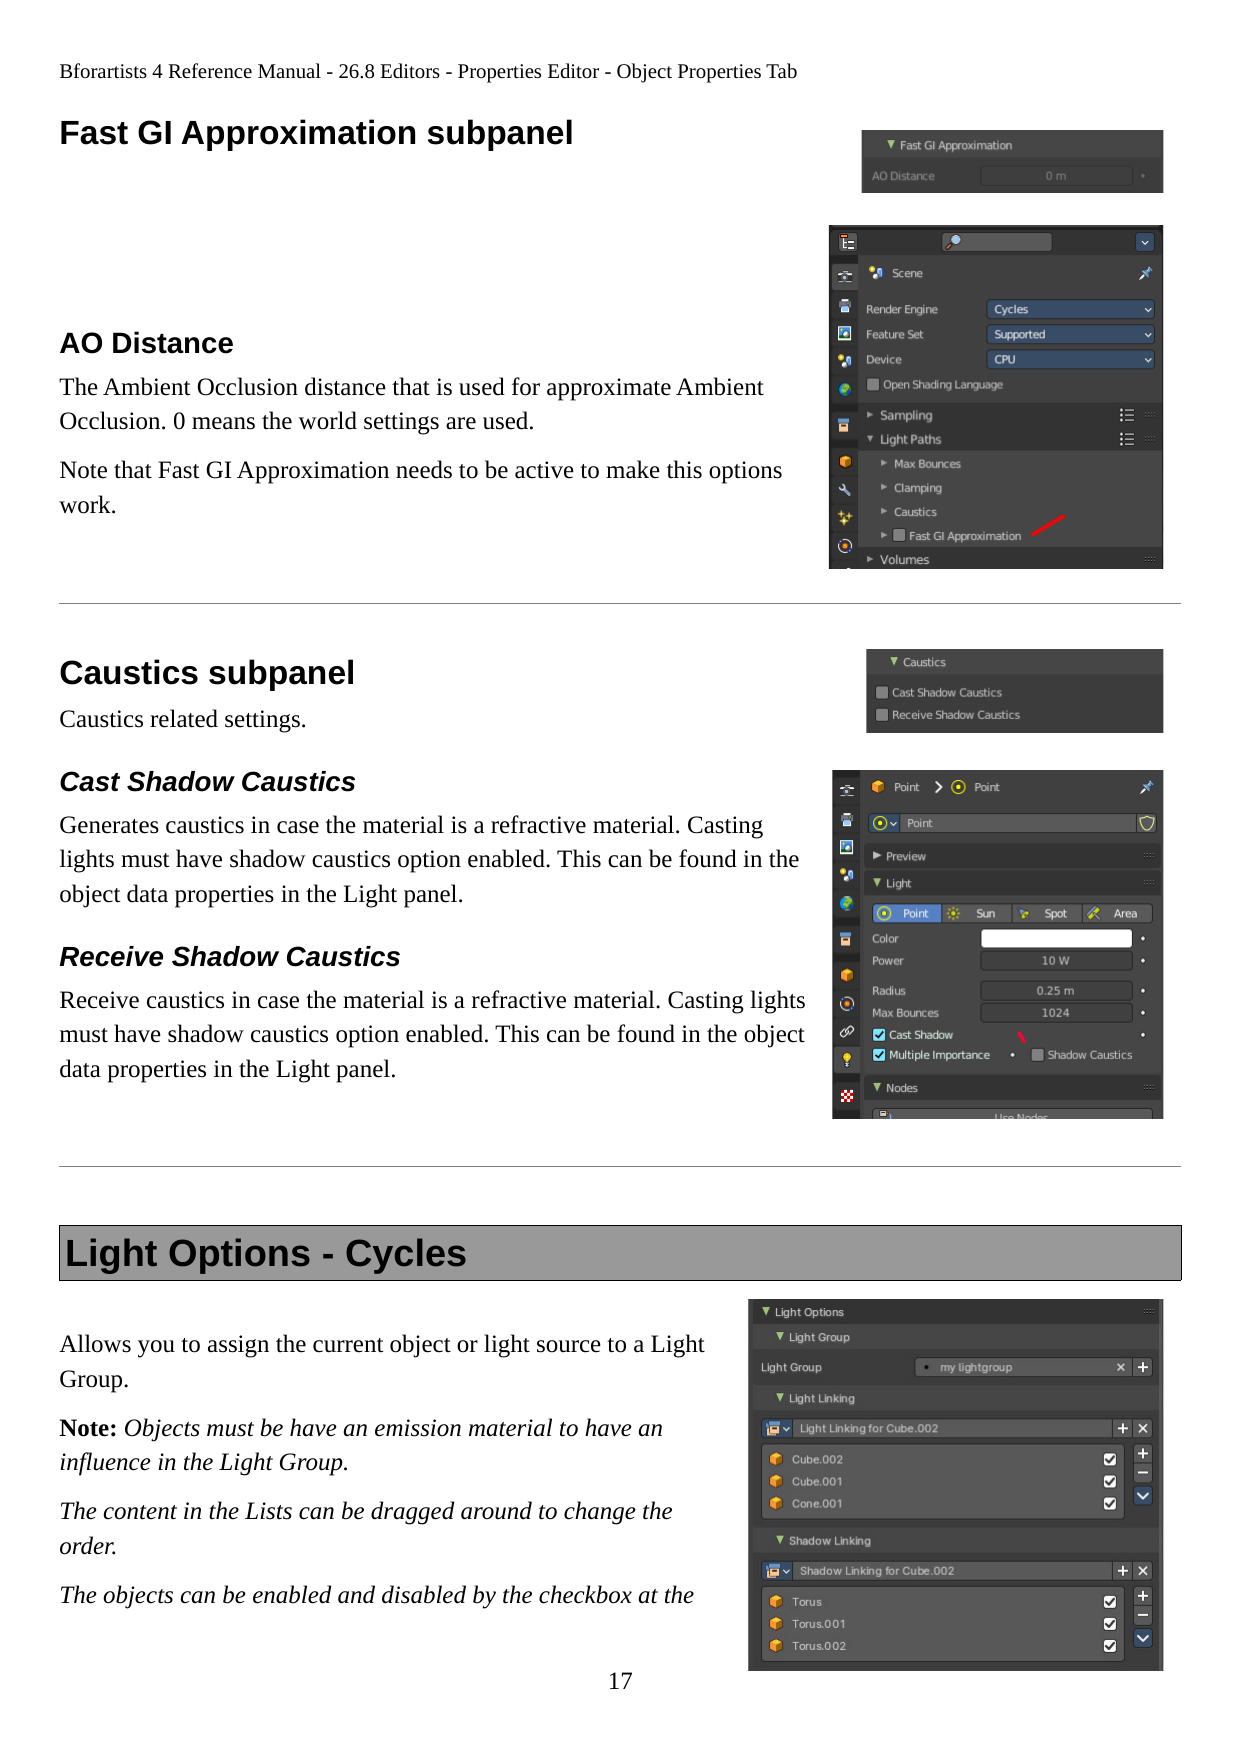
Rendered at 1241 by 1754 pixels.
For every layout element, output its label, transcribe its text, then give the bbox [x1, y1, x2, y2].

text Generates caustics in case the material is a refractive material. Casting lights must have shadow caustics option enabled. This can be found in the object data properties in the Light panel. [59, 810, 832, 908]
subtitle Caustics subpanel [59, 653, 866, 692]
text The objects can be enabled and disabled by the checkbox at the [59, 1580, 748, 1609]
text Caustics related settings. [59, 704, 866, 733]
subtitle Receive Shadow Caustics [59, 941, 832, 972]
text The content in the Lists can be dragged around to change the order. [59, 1496, 748, 1559]
text Note that Fast GI Approximation needs to be active to make this options work. [59, 455, 828, 518]
picture [861, 130, 1164, 193]
picture [866, 649, 1164, 733]
subtitle [1164, 326, 1181, 359]
picture [828, 225, 1164, 569]
subtitle AO Distance [59, 326, 828, 359]
subtitle [1164, 653, 1181, 692]
text Allows you to assign the current object or light source to a Light Group. [59, 1329, 748, 1392]
text Receive caustics in case the material is a refractive material. Casting lights must have shadow caustics option enabled. This can be found in the object data properties in the Light panel. [59, 985, 832, 1083]
picture [832, 770, 1164, 1119]
text Note: Objects must be have an emission material to have an influence in the Light Group. [59, 1413, 748, 1476]
table_header Light Options - Cycles [60, 1226, 1181, 1280]
subtitle Fast GI Approximation subpanel [59, 113, 1181, 151]
picture [748, 1299, 1164, 1671]
subtitle Cast Shadow Caustics [59, 766, 1181, 797]
subtitle [1164, 941, 1181, 972]
text The Ambient Occlusion distance that is used for approximate Ambient Occlusion. 0 means the world settings are used. [59, 372, 828, 435]
